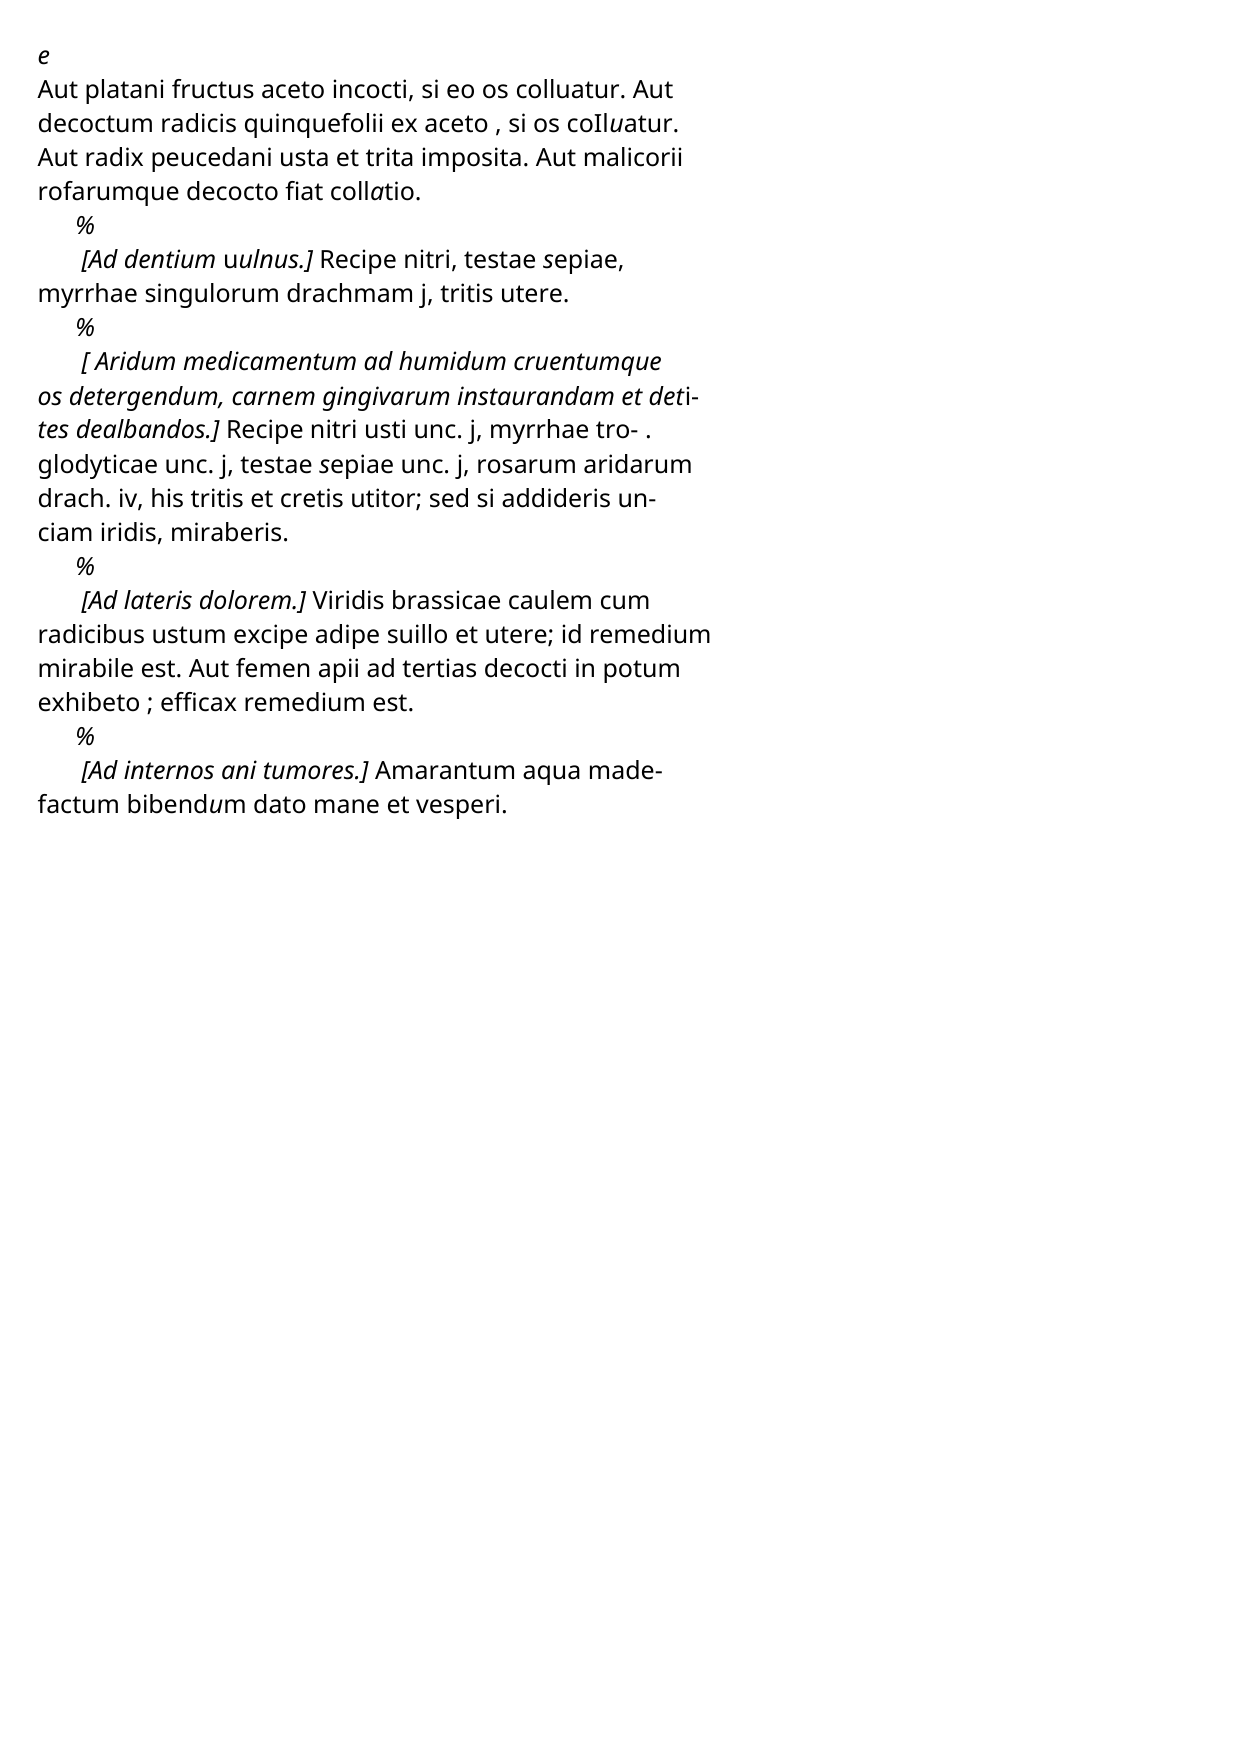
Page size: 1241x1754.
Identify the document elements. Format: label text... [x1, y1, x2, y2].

text % [37, 719, 1203, 753]
text Aut platani fructus aceto incocti, si eo os colluatur. Aut decoctum radicis quinquefolii ex aceto , si os coIluatur. Aut radix peucedani usta et trita imposita. Aut malicorii rofarumque decocto fiat collatio. [37, 72, 1203, 208]
text [Ad lateris dolorem.] Viridis brassicae caulem cum radicibus ustum excipe adipe suillo et utere; id remedium mirabile est. Aut femen apii ad tertias decocti in potum exhibeto ; efficax remedium est. [37, 582, 1203, 719]
text [Ad internos ani tumores.] Amarantum aqua made- factum bibendum dato mane et vesperi. [37, 753, 1203, 821]
text % [37, 548, 1203, 582]
text % [37, 208, 1203, 242]
text [ Aridum medicamentum ad humidum cruentumque os detergendum, carnem gingivarum instaurandam et deti- tes dealbandos.] Recipe nitri usti unc. j, myrrhae tro- . glodyticae unc. j, testae sepiae unc. j, rosarum aridarum drach. iv, his tritis et cretis utitor; sed si addideris un- ciam iridis, miraberis. [37, 344, 1203, 548]
text e [37, 37, 1203, 72]
text % [37, 310, 1203, 344]
text [Ad dentium uulnus.] Recipe nitri, testae sepiae, myrrhae singulorum drachmam j, tritis utere. [37, 242, 1203, 310]
